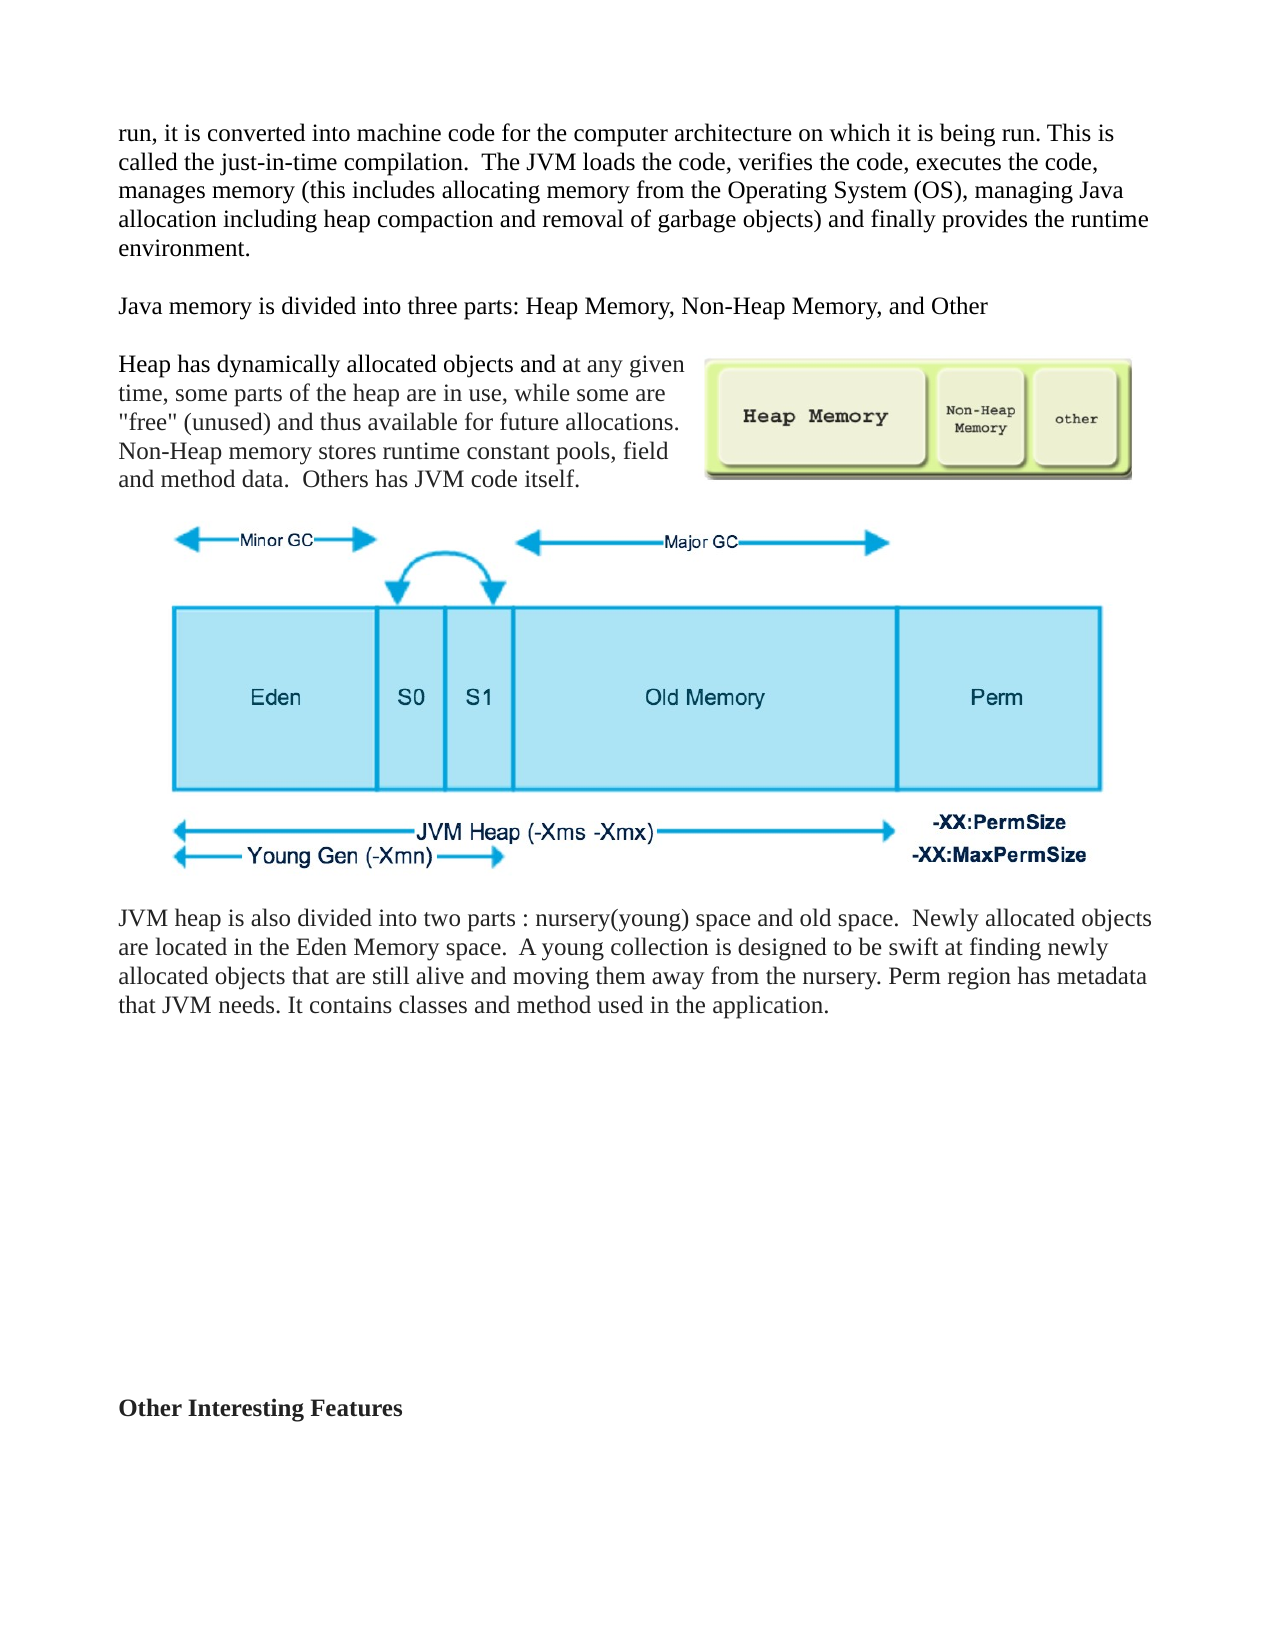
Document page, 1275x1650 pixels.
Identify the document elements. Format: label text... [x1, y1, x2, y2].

text JVM heap is also divided into two parts : nursery(young) space and old space. Newly allocated objects are located in the Eden Memory space. A young collection is designed to be swift at finding newly allocated objects that are still alive and moving them away from the nursery. Perm region has metadata that JVM needs. It contains classes and method used in the application. [118, 546, 1157, 1018]
text Java memory is divided into three parts: Heap Memory, Non-Heap Memory, and Other [118, 291, 1157, 320]
text Heap has dynamically allocated objects and at any given time, some parts of the heap are in use, while some are "free" (unused) and thus available for future allocations. Non-Heap memory stores runtime constant pools, field and method data. Others has JVM code itself. [118, 349, 1157, 493]
text Other Interesting Features [118, 1393, 1157, 1422]
text run, it is converted into machine code for the computer architecture on which it is being run. This is called the just-in-time compilation. The JVM loads the code, verifies the code, executes the code, manages memory (this includes allocating memory from the Operating System (OS), managing Java allocation including heap compaction and removal of garbage objects) and finally provides the runtime environment. [118, 118, 1157, 262]
